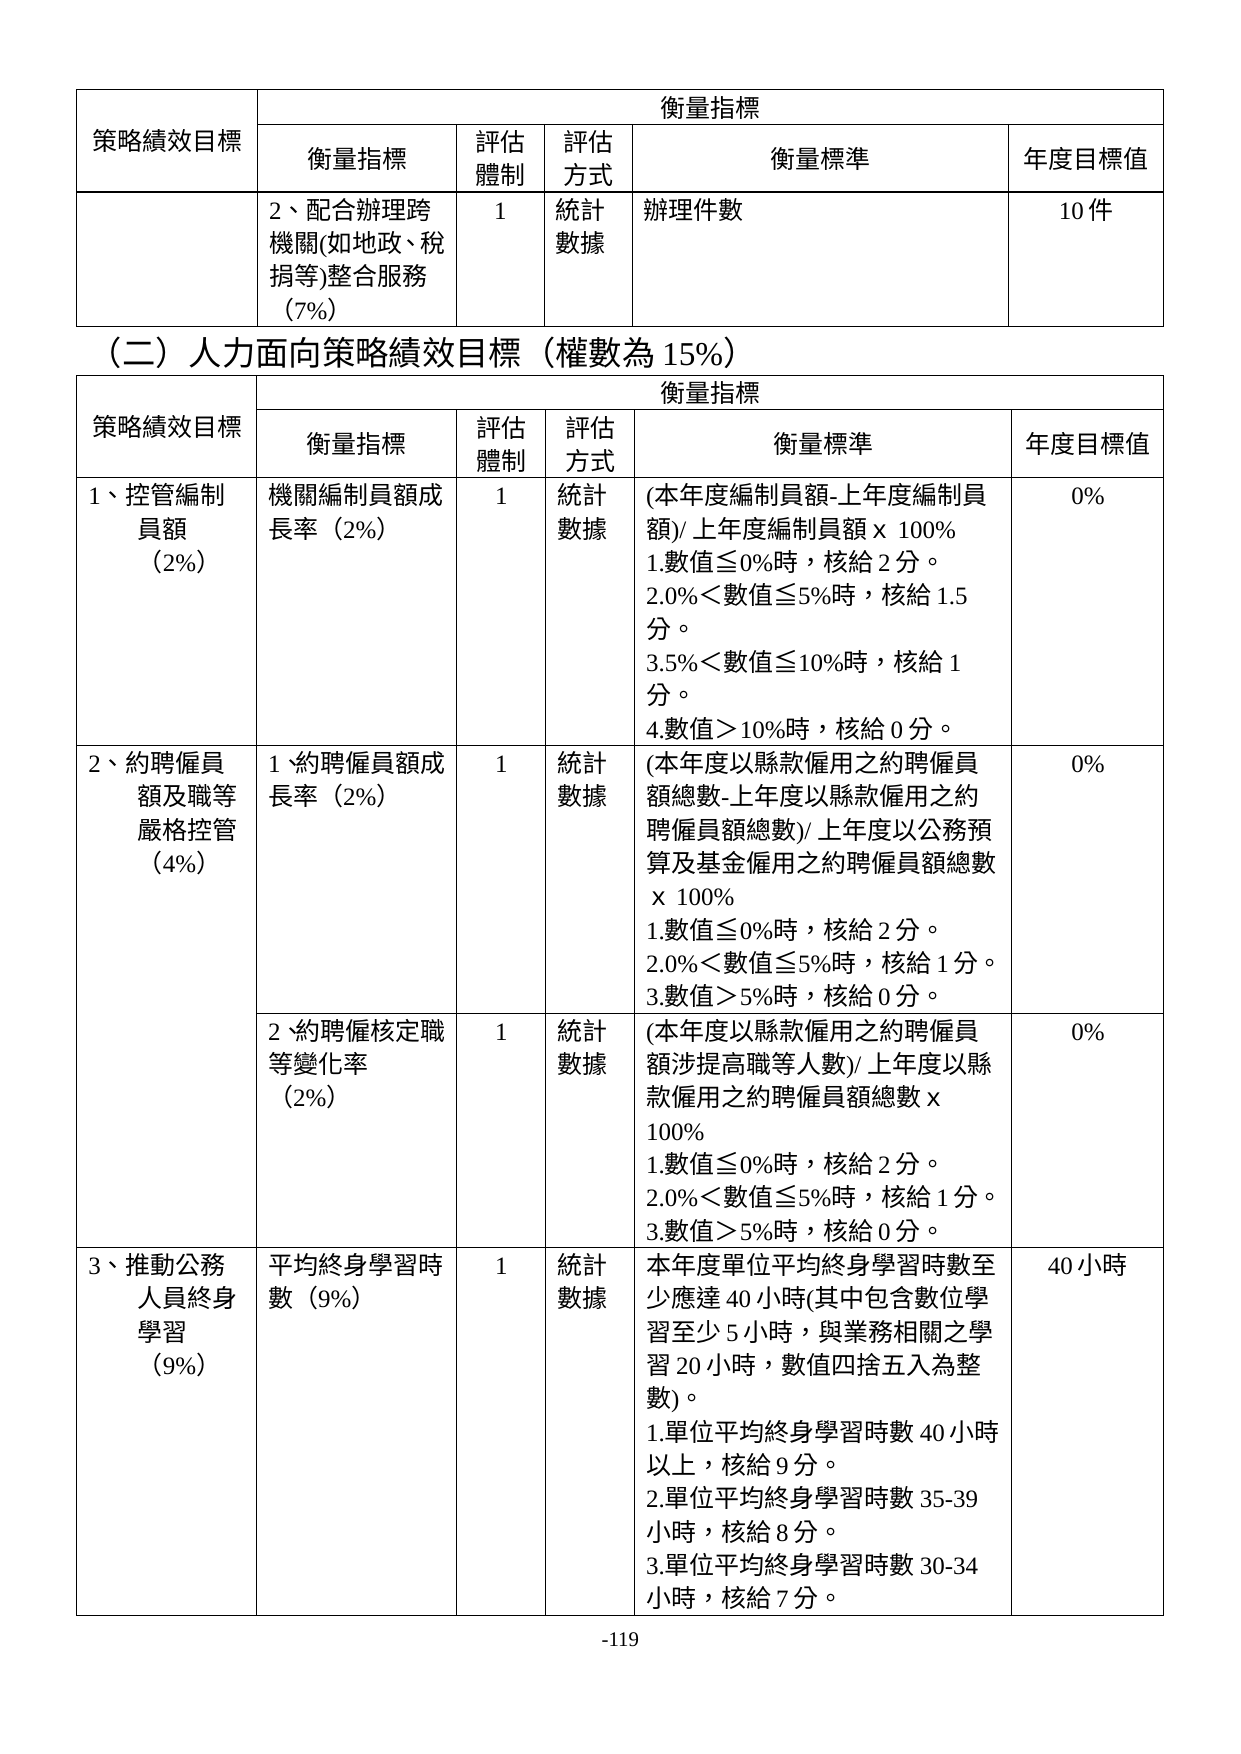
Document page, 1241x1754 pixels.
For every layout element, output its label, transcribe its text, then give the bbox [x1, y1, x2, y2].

table_cell 2、約聘僱核定職等變化率（2%） [257, 1014, 456, 1247]
table_cell (本年度編制員額-上年度編制員額)/ 上年度編制員額ｘ100% 1.數值≦0%時，核給2分。 2.0%＜數值≦5%時，核給1.5分。 3.5%＜數值≦10%時，核給1分。 4.數值＞10%時，核給0分。 [635, 478, 1011, 745]
table_cell 統計數據 [545, 193, 632, 326]
table_cell 評估體制 [457, 410, 545, 477]
table_cell 約聘僱員額及職等嚴格控管（4%） [77, 746, 256, 1012]
table_cell 評估體制 [457, 125, 544, 191]
table_cell 2、配合辦理跨機關(如地政、稅捐等)整合服務（7%） [258, 193, 456, 326]
table_cell 衡量標準 [633, 125, 1008, 191]
table_cell 0% [1012, 1014, 1163, 1247]
table_cell 統計數據 [546, 478, 634, 745]
table_cell 40小時 [1012, 1248, 1163, 1614]
table_cell 評估方式 [546, 410, 634, 477]
table_cell 1 [457, 1248, 545, 1614]
table_header 策略績效目標 [77, 376, 256, 477]
table_cell 推動公務人員終身學習（9%） [77, 1248, 256, 1614]
table_header 衡量指標 [257, 376, 1163, 409]
table_cell 評估方式 [545, 125, 632, 191]
table_cell 年度目標值 [1012, 410, 1163, 477]
table_cell 機關編制員額成長率（2%） [257, 478, 456, 745]
table_cell 1 [457, 478, 545, 745]
table_cell 平均終身學習時數（9%） [257, 1248, 456, 1614]
table_cell 1 [457, 193, 544, 326]
table_cell 0% [1012, 478, 1163, 745]
table_cell 衡量標準 [635, 410, 1011, 477]
table_cell 1 [457, 1014, 545, 1247]
table_cell 衡量指標 [257, 410, 456, 477]
table_cell 控管編制員額（2%） [77, 478, 256, 745]
table_cell 統計數據 [546, 746, 634, 1012]
table_cell 衡量指標 [258, 125, 456, 191]
table_header 策略績效目標 [77, 90, 257, 191]
text （二）人力面向策略績效目標（權數為15%） [88, 327, 1152, 375]
table_cell 0% [1012, 746, 1163, 1012]
table_cell (本年度以縣款僱用之約聘僱員額涉提高職等人數)/ 上年度以縣款僱用之約聘僱員額總數ｘ100% 1.數值≦0%時，核給2分。 2.0%＜數值≦5%時，核給1分。 3.數值＞5%時，核給0分。 [635, 1014, 1011, 1247]
table_cell 1、約聘僱員額成長率（2%） [257, 746, 456, 1012]
table_cell 統計數據 [546, 1248, 634, 1614]
table_header 衡量指標 [258, 90, 1163, 124]
table_cell [77, 193, 257, 326]
table_cell 10件 [1009, 193, 1163, 326]
table_cell 年度目標值 [1009, 125, 1163, 191]
table_cell 辦理件數 [633, 193, 1008, 326]
table_cell 本年度單位平均終身學習時數至少應達40小時(其中包含數位學習至少5小時，與業務相關之學習20小時，數值四捨五入為整數)。 1.單位平均終身學習時數40小時以上，核給9分。 2.單位平均終身學習時數35-39小時，核給8分。 3.單位平均終身學習時數30-34小時，核給7分。 [635, 1248, 1011, 1614]
table_cell (本年度以縣款僱用之約聘僱員額總數-上年度以縣款僱用之約聘僱員額總數)/ 上年度以公務預算及基金僱用之約聘僱員額總數ｘ100% 1.數值≦0%時，核給2分。 2.0%＜數值≦5%時，核給1分。 3.數值＞5%時，核給0分。 [635, 746, 1011, 1012]
table_cell 統計數據 [546, 1014, 634, 1247]
table_cell 1 [457, 746, 545, 1012]
table_cell [77, 1013, 256, 1247]
